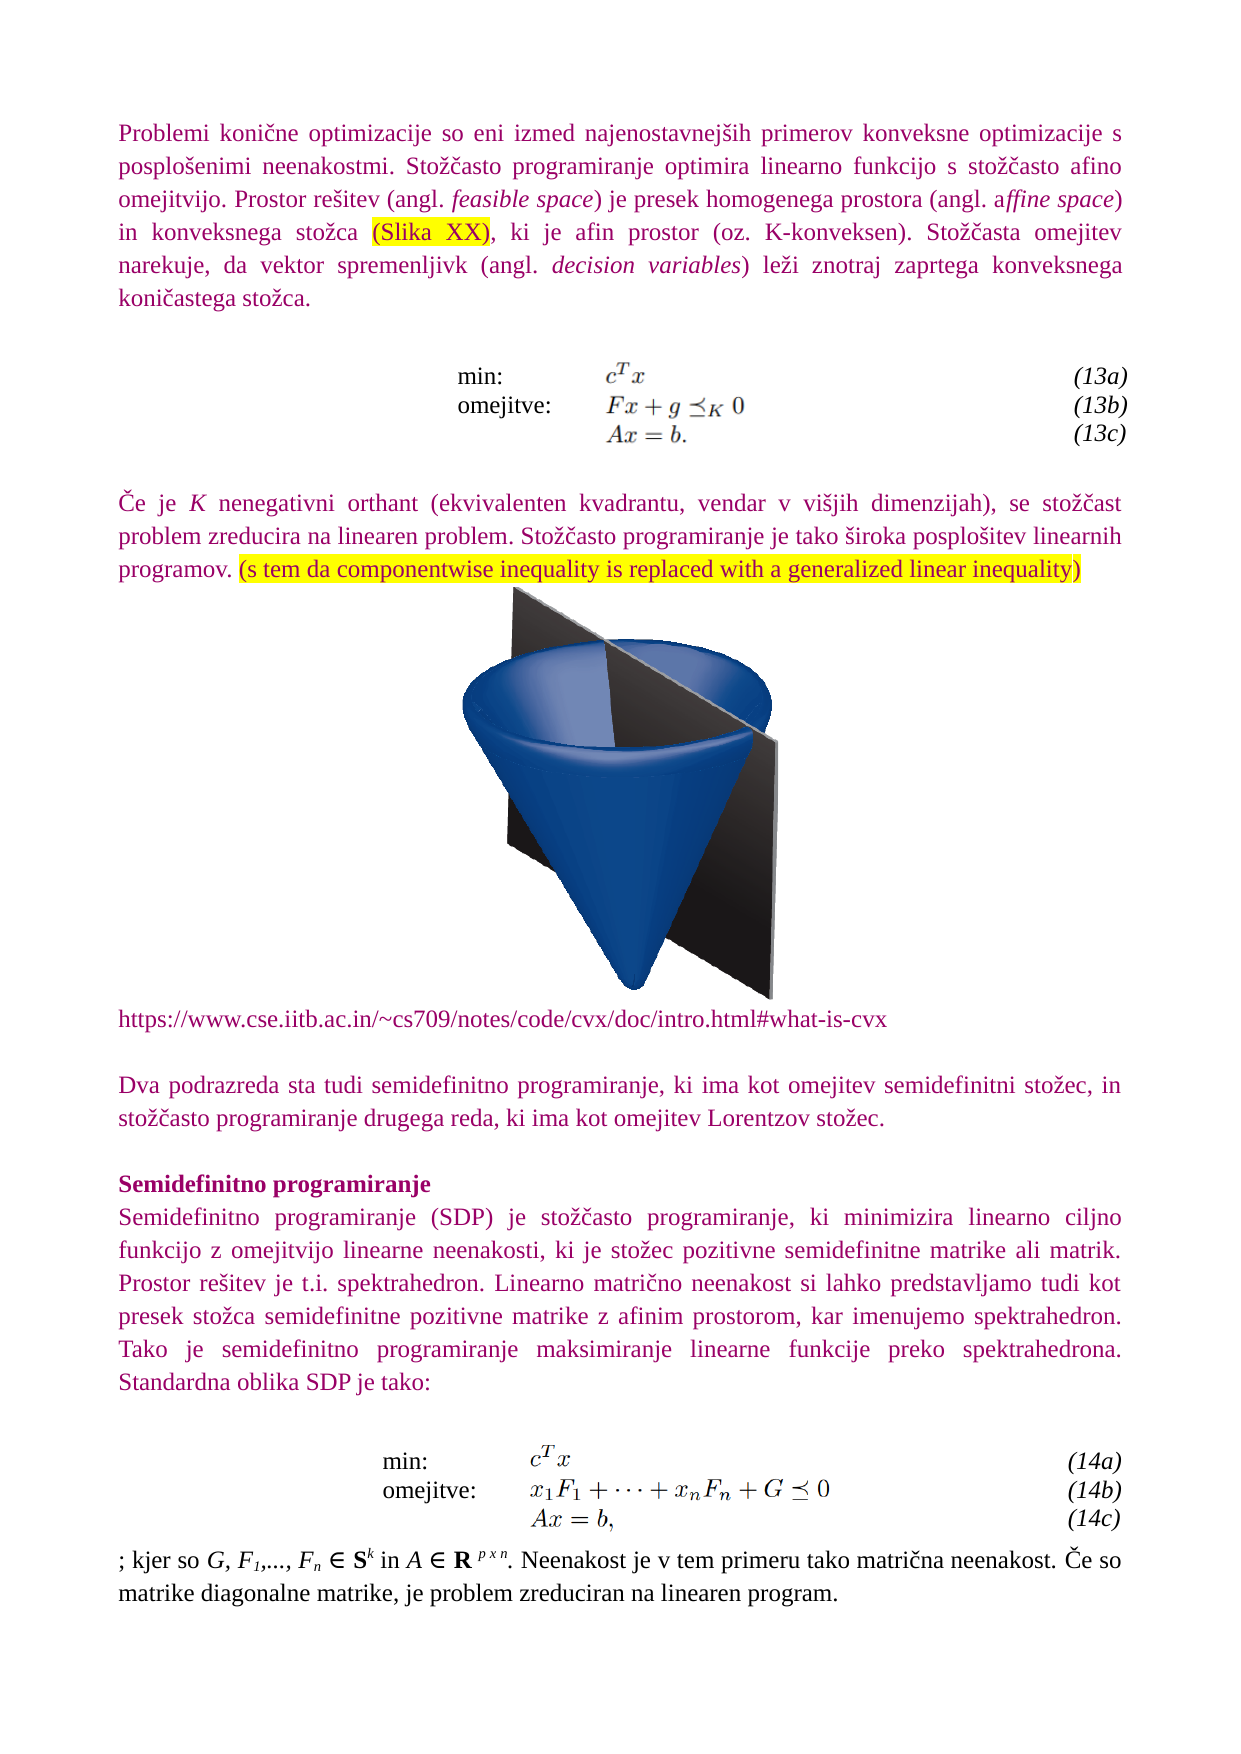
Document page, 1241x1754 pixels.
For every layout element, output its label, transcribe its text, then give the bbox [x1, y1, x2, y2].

text Semidefinitno programiranje [118, 1169, 1123, 1198]
text Semidefinitno programiranje (SDP) je stožčasto programiranje, ki minimizira linearno ciljno funkcijo z omejitvijo linearne neenakosti, ki je stožec pozitivne semidefinitne matrike ali matrik. Prostor rešitev je t.i. spektrahedron. Linearno matrično neenakost si lahko predstavljamo tudi kot presek stožca semidefinitne pozitivne matrike z afinim prostorom, kar imenujemo spektrahedron. Tako je semidefinitno programiranje maksimiranje linearne funkcije preko spektrahedrona. Standardna oblika SDP je tako: [118, 1202, 1123, 1396]
text Če je K nenegativni orthant (ekvivalenten kvadrantu, vendar v višjih dimenzijah), se stožčast problem zreducira na linearen problem. Stožčasto programiranje je tako široka posplošitev linearnih programov. (s tem da componentwise inequality is replaced with a generalized linear inequality) [118, 488, 1123, 583]
picture [462, 587, 779, 1000]
text Problemi konične optimizacije so eni izmed najenostavnejših primerov konveksne optimizacije s posplošenimi neenakostmi. Stožčasto programiranje optimira linearno funkcijo s stožčasto afino omejitvijo. Prostor rešitev (angl. feasible space) je presek homogenega prostora (angl. affine space) in konveksnega stožca (Slika XX), ki je afin prostor (oz. K-konveksen). Stožčasta omejitev narekuje, da vektor spremenljivk (angl. decision variables) leži znotraj zaprtega konveksnega koničastega stožca. [118, 118, 1123, 312]
text https://www.cse.iitb.ac.in/~cs709/notes/code/cvx/doc/intro.html#what-is-cvx [118, 1000, 1123, 1033]
text ; kjer so G, F1,..., Fn ∈ Sk in A ∈ R p x n. Neenakost je v tem primeru tako matrična neenakost. Če so matrike diagonalne matrike, je problem zreduciran na linearen program. [118, 1541, 1123, 1607]
text Dva podrazreda sta tudi semidefinitno programiranje, ki ima kot omejitev semidefinitni stožec, in stožčasto programiranje drugega reda, ki ima kot omejitev Lorentzov stožec. [118, 1070, 1123, 1132]
picture [474, 343, 751, 451]
picture [387, 1433, 854, 1541]
